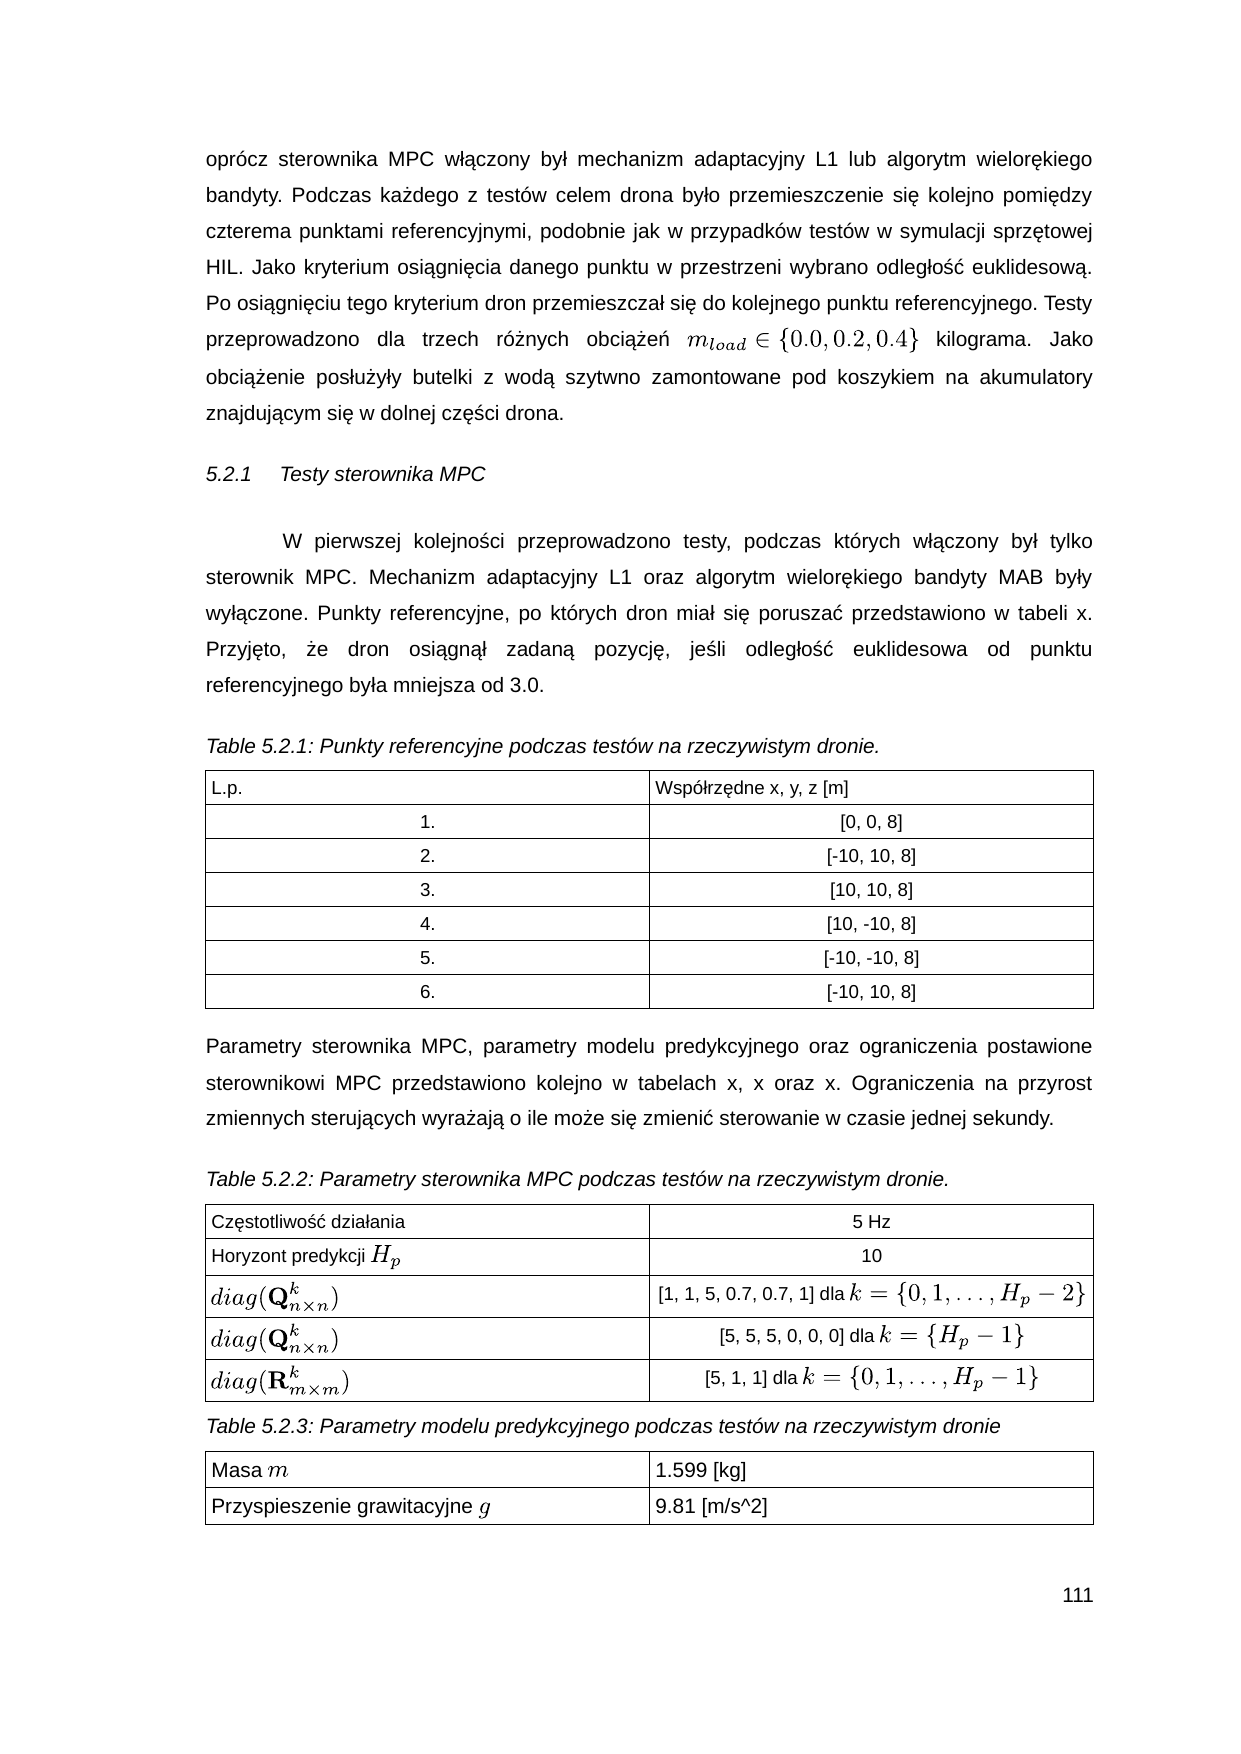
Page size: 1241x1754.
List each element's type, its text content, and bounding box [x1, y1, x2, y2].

table_cell 4. [206, 907, 649, 940]
table_cell [-10, -10, 8] [650, 941, 1093, 974]
text Table 5.2.1: Punkty referencyjne podczas testów na rzeczywistym dronie. [206, 733, 1093, 757]
table_header Masa [206, 1452, 649, 1487]
text oprócz sterownika MPC włączony był mechanizm adaptacyjny L1 lub algorytm wielorękiego bandyty. Podczas każdego z testów celem drona było przemieszczenie się kolejno pomiędzy czterema punktami referencyjnymi, podobnie jak w przypadków testów w symulacji sprzętowej HIL. Jako kryterium osiągnięcia danego punktu w przestrzeni wybrano odległość euklidesową. Po osiągnięciu tego kryterium dron przemieszczał się do kolejnego punktu referencyjnego. Testy przeprowadzono dla trzech różnych obciążeń kilograma. Jako obciążenie posłużyły butelki z wodą szytwno zamontowane pod koszykiem na akumulatory znajdującym się w dolnej części drona. [206, 147, 1093, 424]
table_cell [-10, 10, 8] [650, 839, 1093, 872]
table_cell Przyspieszenie grawitacyjne [206, 1488, 649, 1524]
table_header Częstotliwość działania [206, 1205, 649, 1238]
table_cell 5. [206, 941, 649, 974]
table_cell [10, 10, 8] [650, 873, 1093, 906]
table_cell 9.81 [m/s^2] [650, 1488, 1093, 1524]
table_cell 1. [206, 805, 649, 838]
table_cell 10 [650, 1239, 1093, 1275]
table_cell Horyzont predykcji [206, 1239, 649, 1275]
table_cell [10, -10, 8] [650, 907, 1093, 940]
table_header L.p. [206, 771, 649, 804]
table_cell 3. [206, 873, 649, 906]
subtitle Testy sterownika MPC [206, 462, 1093, 486]
table_header Współrzędne x, y, z [m] [650, 771, 1093, 804]
text Table 5.2.2: Parametry sterownika MPC podczas testów na rzeczywistym dronie. [206, 1167, 1093, 1191]
table_cell 2. [206, 839, 649, 872]
table_cell [-10, 10, 8] [650, 975, 1093, 1008]
table_cell [0, 0, 8] [650, 805, 1093, 838]
text Table 5.2.3: Parametry modelu predykcyjnego podczas testów na rzeczywistym dronie [206, 1414, 1093, 1438]
table_header 1.599 [kg] [650, 1452, 1093, 1487]
table_cell [206, 1360, 649, 1401]
text Parametry sterownika MPC, parametry modelu predykcyjnego oraz ograniczenia postawione sterownikowi MPC przedstawiono kolejno w tabelach x, x oraz x. Ograniczenia na przyrost zmiennych sterujących wyrażają o ile może się zmienić sterowanie w czasie jednej sekundy. [206, 1034, 1093, 1130]
table_cell 6. [206, 975, 649, 1008]
table_cell [5, 5, 5, 0, 0, 0] dla [650, 1318, 1093, 1359]
text W pierwszej kolejności przeprowadzono testy, podczas których włączony był tylko sterownik MPC. Mechanizm adaptacyjny L1 oraz algorytm wielorękiego bandyty MAB były wyłączone. Punkty referencyjne, po których dron miał się poruszać przedstawiono w tabeli x. Przyjęto, że dron osiągnął zadaną pozycję, jeśli odległość euklidesowa od punktu referencyjnego była mniejsza od 3.0. [206, 529, 1093, 696]
table_header 5 Hz [650, 1205, 1093, 1238]
table_cell [5, 1, 1] dla [650, 1360, 1093, 1401]
table_cell [206, 1318, 649, 1359]
table_cell [1, 1, 5, 0.7, 0.7, 1] dla [650, 1276, 1093, 1317]
table_cell [206, 1276, 649, 1317]
